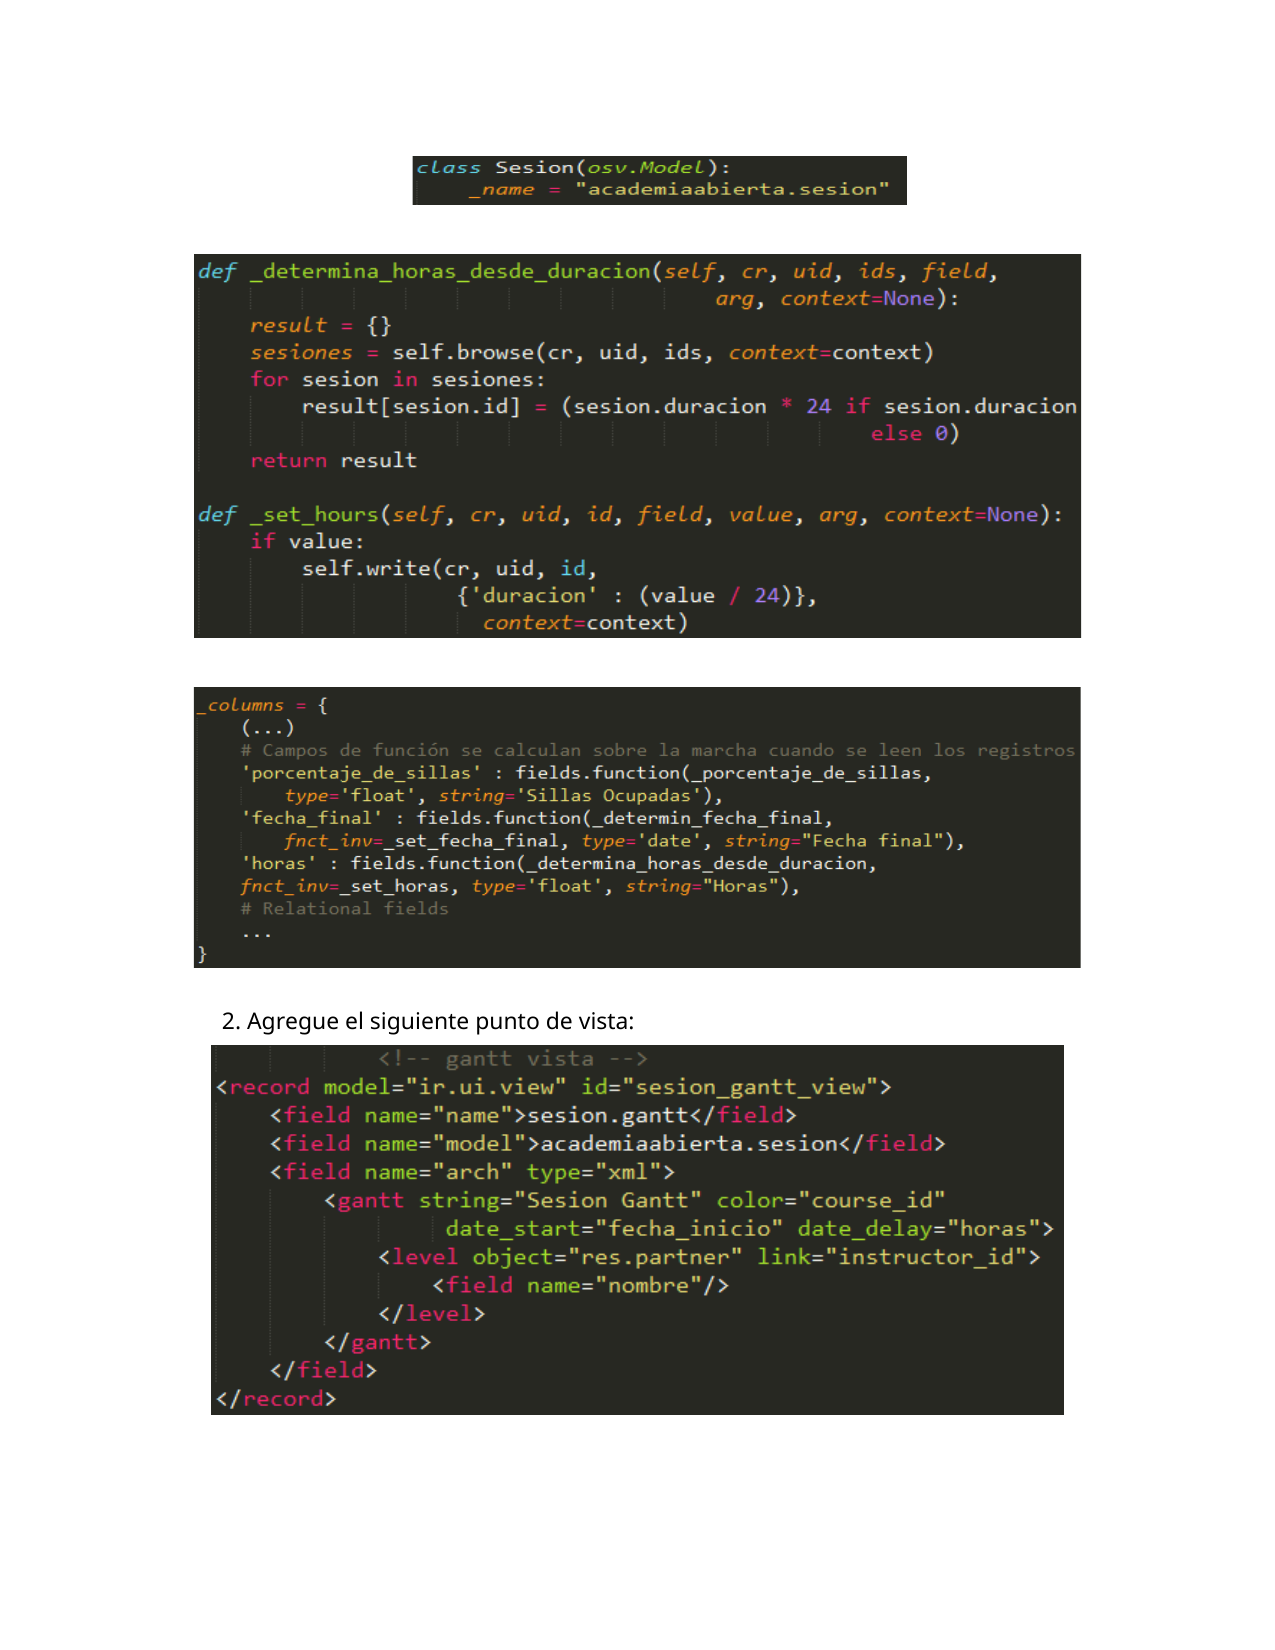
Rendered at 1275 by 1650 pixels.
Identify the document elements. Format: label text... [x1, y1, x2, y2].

picture [211, 1045, 1064, 1415]
picture [194, 254, 1082, 638]
text 2. Agregue el siguiente punto de vista: [222, 1005, 1098, 1036]
picture [412, 156, 907, 205]
picture [193, 687, 1081, 968]
